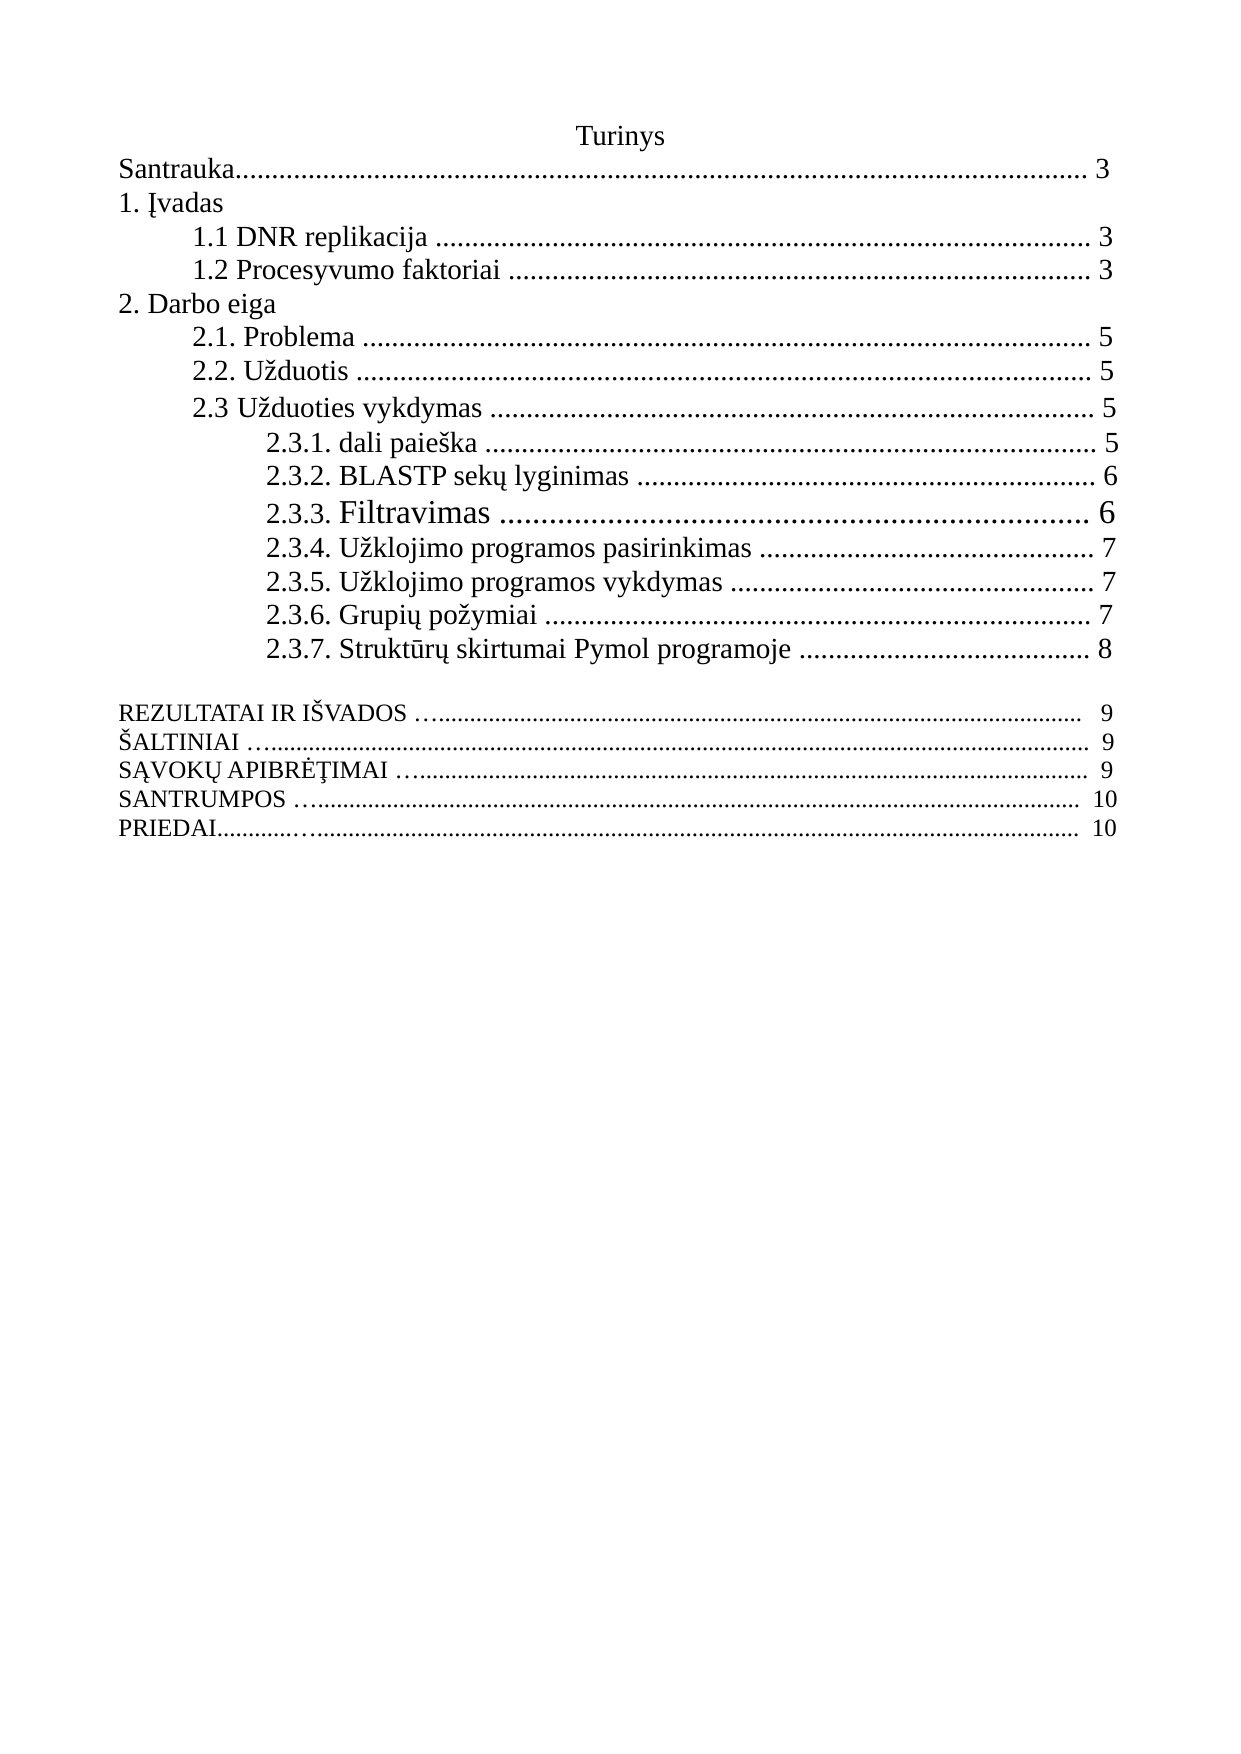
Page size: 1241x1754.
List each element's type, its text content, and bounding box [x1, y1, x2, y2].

text 2. Darbo eiga [118, 286, 1122, 319]
text 1.1 DNR replikacija .......................................................................................... 3 [118, 219, 1122, 252]
text 2.1. Problema .................................................................................................... 5 [118, 319, 1122, 353]
text 1.2 Procesyvumo faktoriai ................................................................................ 3 [118, 252, 1122, 286]
text PRIEDAI............….......................................................................................................................... 10 [118, 813, 1122, 842]
text 2.3.6. Grupių požymiai ........................................................................... 7 [118, 597, 1122, 631]
text SĄVOKŲ APIBRĖŢIMAI …........................................................................................................... 9 [118, 755, 1122, 784]
text 2.3.5. Užklojimo programos vykdymas .................................................. 7 [118, 564, 1122, 597]
text 2.3.3. Filtravimas ....................................................................... 6 [118, 492, 1122, 530]
text SANTRUMPOS ….......................................................................................................................... 10 [118, 784, 1122, 813]
text 2.3.1. dali paieška .................................................................................... 5 [118, 425, 1122, 458]
text 1. Įvadas [118, 185, 1122, 219]
text 2.3.4. Užklojimo programos pasirinkimas .............................................. 7 [118, 530, 1122, 564]
text REZULTATAI IR IŠVADOS …....................................................................................................... 9 ŠALTINIAI …................................................................................................................................... 9 [118, 698, 1122, 755]
text Santrauka..................................................................................................................... 3 [118, 152, 1122, 185]
text 2.3.2. BLASTP sekų lyginimas ............................................................... 6 [118, 458, 1122, 492]
text Turinys [118, 118, 1122, 152]
text 2.3 Užduoties vykdymas ................................................................................... 5 [118, 386, 1122, 425]
text 2.3.7. Struktūrų skirtumai Pymol programoje ........................................ 8 [118, 631, 1122, 664]
text 2.2. Užduotis ..................................................................................................... 5 [118, 353, 1122, 386]
